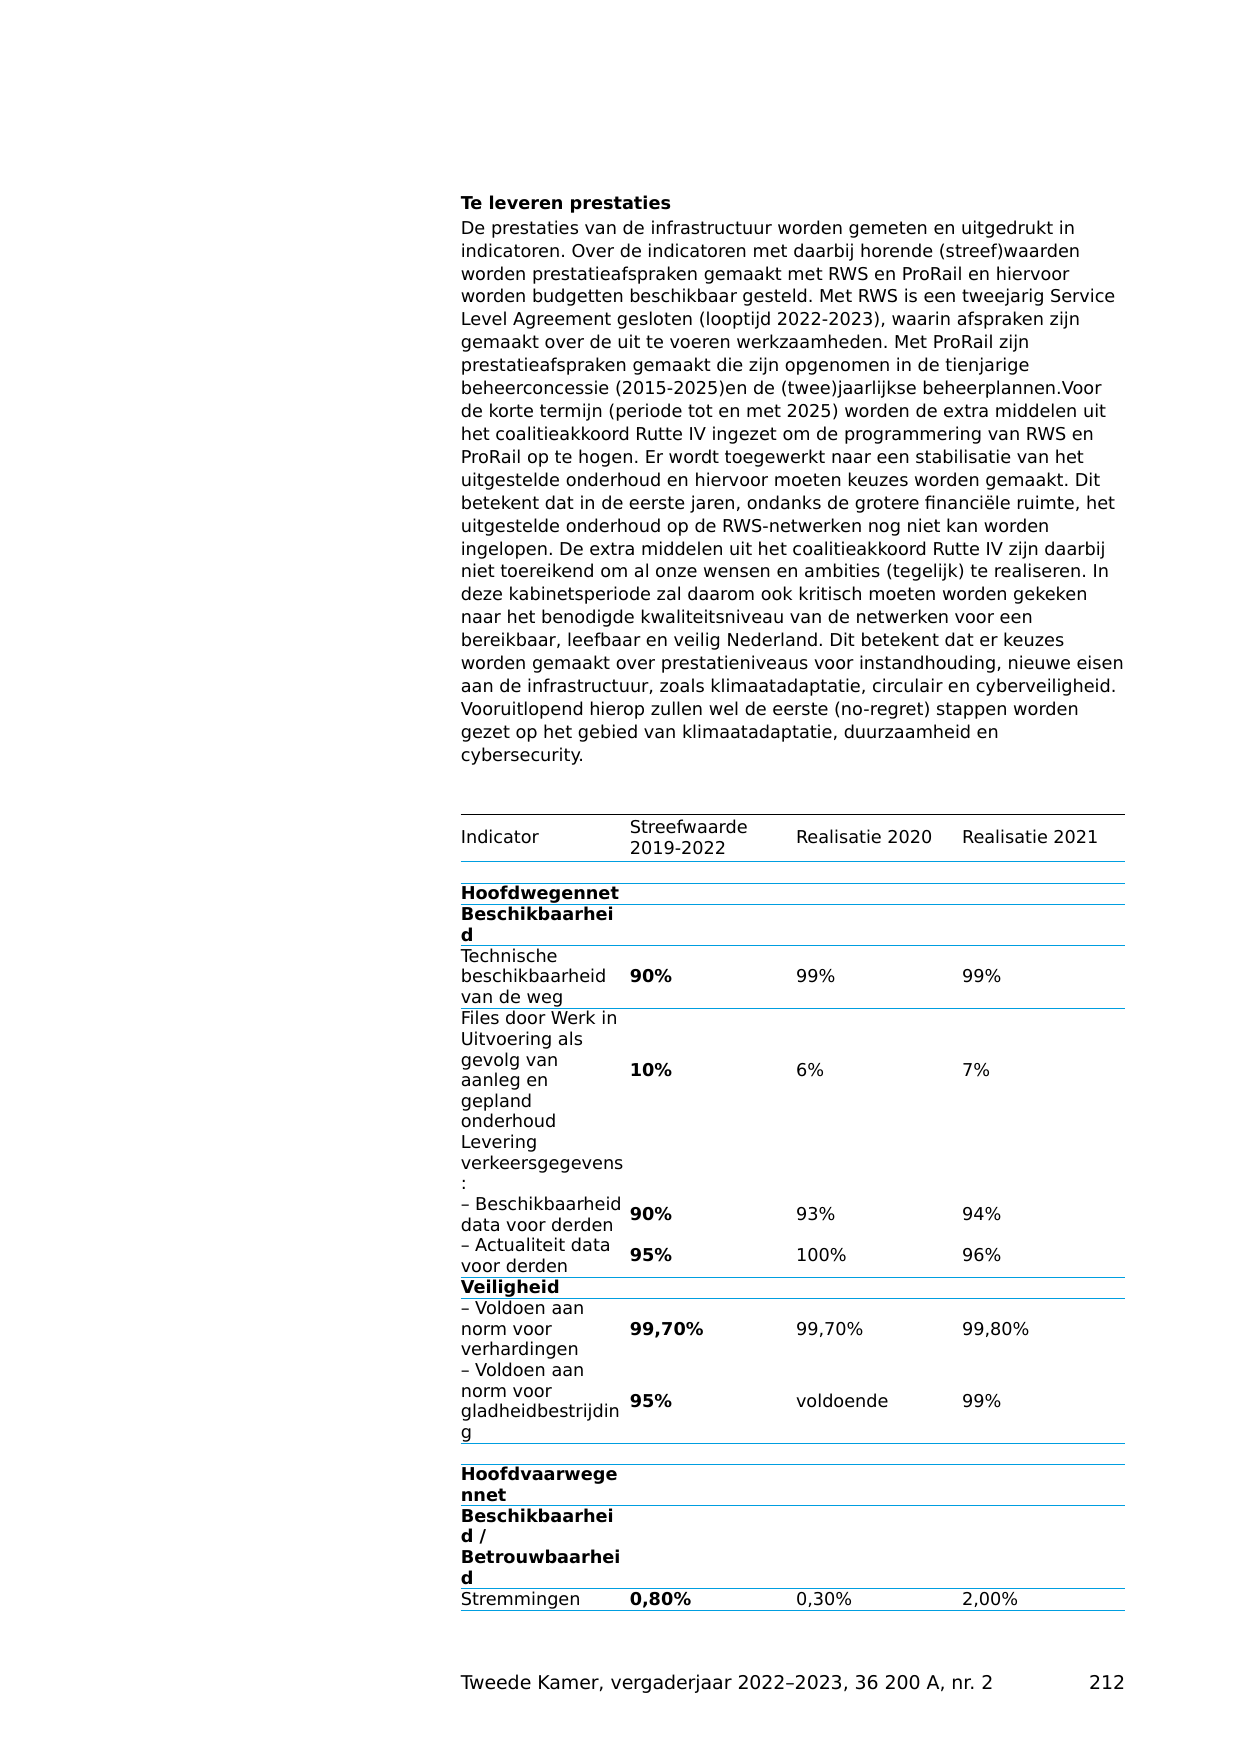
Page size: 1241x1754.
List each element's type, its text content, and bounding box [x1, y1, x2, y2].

text De prestaties van de infrastructuur worden gemeten en uitgedrukt in indicatoren. Over de indicatoren met daarbij horende (streef)waarden worden prestatieafspraken gemaakt met RWS en ProRail en hiervoor worden budgetten beschikbaar gesteld. Met RWS is een tweejarig Service Level Agreement gesloten (looptijd 2022-2023), waarin afspraken zijn gemaakt over de uit te voeren werkzaamheden. Met ProRail zijn prestatieafspraken gemaakt die zijn opgenomen in de tienjarige beheerconcessie (2015-2025)en de (twee)jaarlijkse beheerplannen.Voor de korte termijn (periode tot en met 2025) worden de extra middelen uit het coalitieakkoord Rutte IV ingezet om de programmering van RWS en ProRail op te hogen. Er wordt toegewerkt naar een stabilisatie van het uitgestelde onderhoud en hiervoor moeten keuzes worden gemaakt. Dit betekent dat in de eerste jaren, ondanks de grotere financiële ruimte, het uitgestelde onderhoud op de RWS-netwerken nog niet kan worden ingelopen. De extra middelen uit het coalitieakkoord Rutte IV zijn daarbij niet toereikend om al onze wensen en ambities (tegelijk) te realiseren. In deze kabinetsperiode zal daarom ook kritisch moeten worden gekeken naar het benodigde kwaliteitsniveau van de netwerken voor een bereikbaar, leefbaar en veilig Nederland. Dit betekent dat er keuzes worden gemaakt over prestatieniveaus voor instandhouding, nieuwe eisen aan de infrastructuur, zoals klimaatadaptatie, circulair en cyberveiligheid. Vooruitlopend hierop zullen wel de eerste (no-regret) stappen worden gezet op het gebied van klimaatadaptatie, duurzaamheid en cybersecurity. [461, 216, 1125, 766]
table_cell Hoofdwegennet [461, 884, 627, 903]
table_cell [461, 862, 627, 882]
table_cell [959, 905, 1125, 945]
table_cell 99% [959, 946, 1125, 1008]
table_cell [959, 1132, 1125, 1194]
table_cell [793, 905, 959, 945]
table_cell [627, 1444, 793, 1463]
table_cell 90% [627, 946, 793, 1008]
table_cell 100% [793, 1235, 959, 1276]
table_cell [959, 884, 1125, 903]
table_cell 0,30% [793, 1589, 959, 1609]
table_cell [793, 884, 959, 903]
table_cell 96% [959, 1235, 1125, 1276]
table_cell – Voldoen aan norm voor gladheidbestrijding [461, 1360, 627, 1442]
table_cell [959, 1465, 1125, 1505]
table_cell Technische beschikbaarheid van de weg [461, 946, 627, 1008]
table_cell 99,80% [959, 1299, 1125, 1360]
table_cell 99,70% [793, 1299, 959, 1360]
table_cell 10% [627, 1009, 793, 1132]
table_cell [627, 1132, 793, 1194]
table_cell Hoofdvaarwegennet [461, 1465, 627, 1505]
table_cell [959, 1278, 1125, 1297]
table_cell 94% [959, 1194, 1125, 1235]
table_cell 95% [627, 1360, 793, 1442]
table_cell [461, 1444, 627, 1463]
table_cell – Voldoen aan norm voor verhardingen [461, 1299, 627, 1360]
table_cell [793, 1506, 959, 1588]
table_cell [959, 862, 1125, 882]
table_cell Realisatie 2021 [959, 815, 1125, 861]
table_cell [627, 905, 793, 945]
table_cell [627, 1506, 793, 1588]
table_cell [793, 1465, 959, 1505]
table_cell 99,70% [627, 1299, 793, 1360]
table_cell 7% [959, 1009, 1125, 1132]
table_cell [627, 862, 793, 882]
table_cell Stremmingen [461, 1589, 627, 1609]
table_cell [793, 1444, 959, 1463]
table_cell – Beschikbaarheid data voor derden [461, 1194, 627, 1235]
table_cell [793, 862, 959, 882]
table_cell [793, 1132, 959, 1194]
table_cell Indicator [461, 815, 627, 861]
table_cell Realisatie 2020 [793, 815, 959, 861]
table_cell Files door Werk in Uitvoering als gevolg van aanleg en gepland onderhoud [461, 1009, 627, 1132]
table_cell voldoende [793, 1360, 959, 1442]
table_cell Levering verkeersgegevens: [461, 1132, 627, 1194]
table_cell [959, 1506, 1125, 1588]
table_cell 99% [793, 946, 959, 1008]
table_cell 99% [959, 1360, 1125, 1442]
table_cell Streefwaarde 2019-2022 [627, 815, 793, 861]
table_cell [627, 1465, 793, 1505]
table_cell [793, 1278, 959, 1297]
table_cell 90% [627, 1194, 793, 1235]
table_cell [627, 1278, 793, 1297]
table_cell Beschikbaarheid / Betrouwbaarheid [461, 1506, 627, 1588]
table_cell 2,00% [959, 1589, 1125, 1609]
table_cell 6% [793, 1009, 959, 1132]
table_cell Veiligheid [461, 1278, 627, 1297]
table_cell 93% [793, 1194, 959, 1235]
table_header Tabel 76 Inidicatoren RWS [461, 789, 1125, 814]
table_cell [959, 1444, 1125, 1463]
table_cell 0,80% [627, 1589, 793, 1609]
table_cell – Actualiteit data voor derden [461, 1235, 627, 1276]
table_cell [627, 884, 793, 903]
table_cell Beschikbaarheid [461, 905, 627, 945]
table_cell 95% [627, 1235, 793, 1276]
text Te leveren prestaties [461, 191, 1125, 214]
